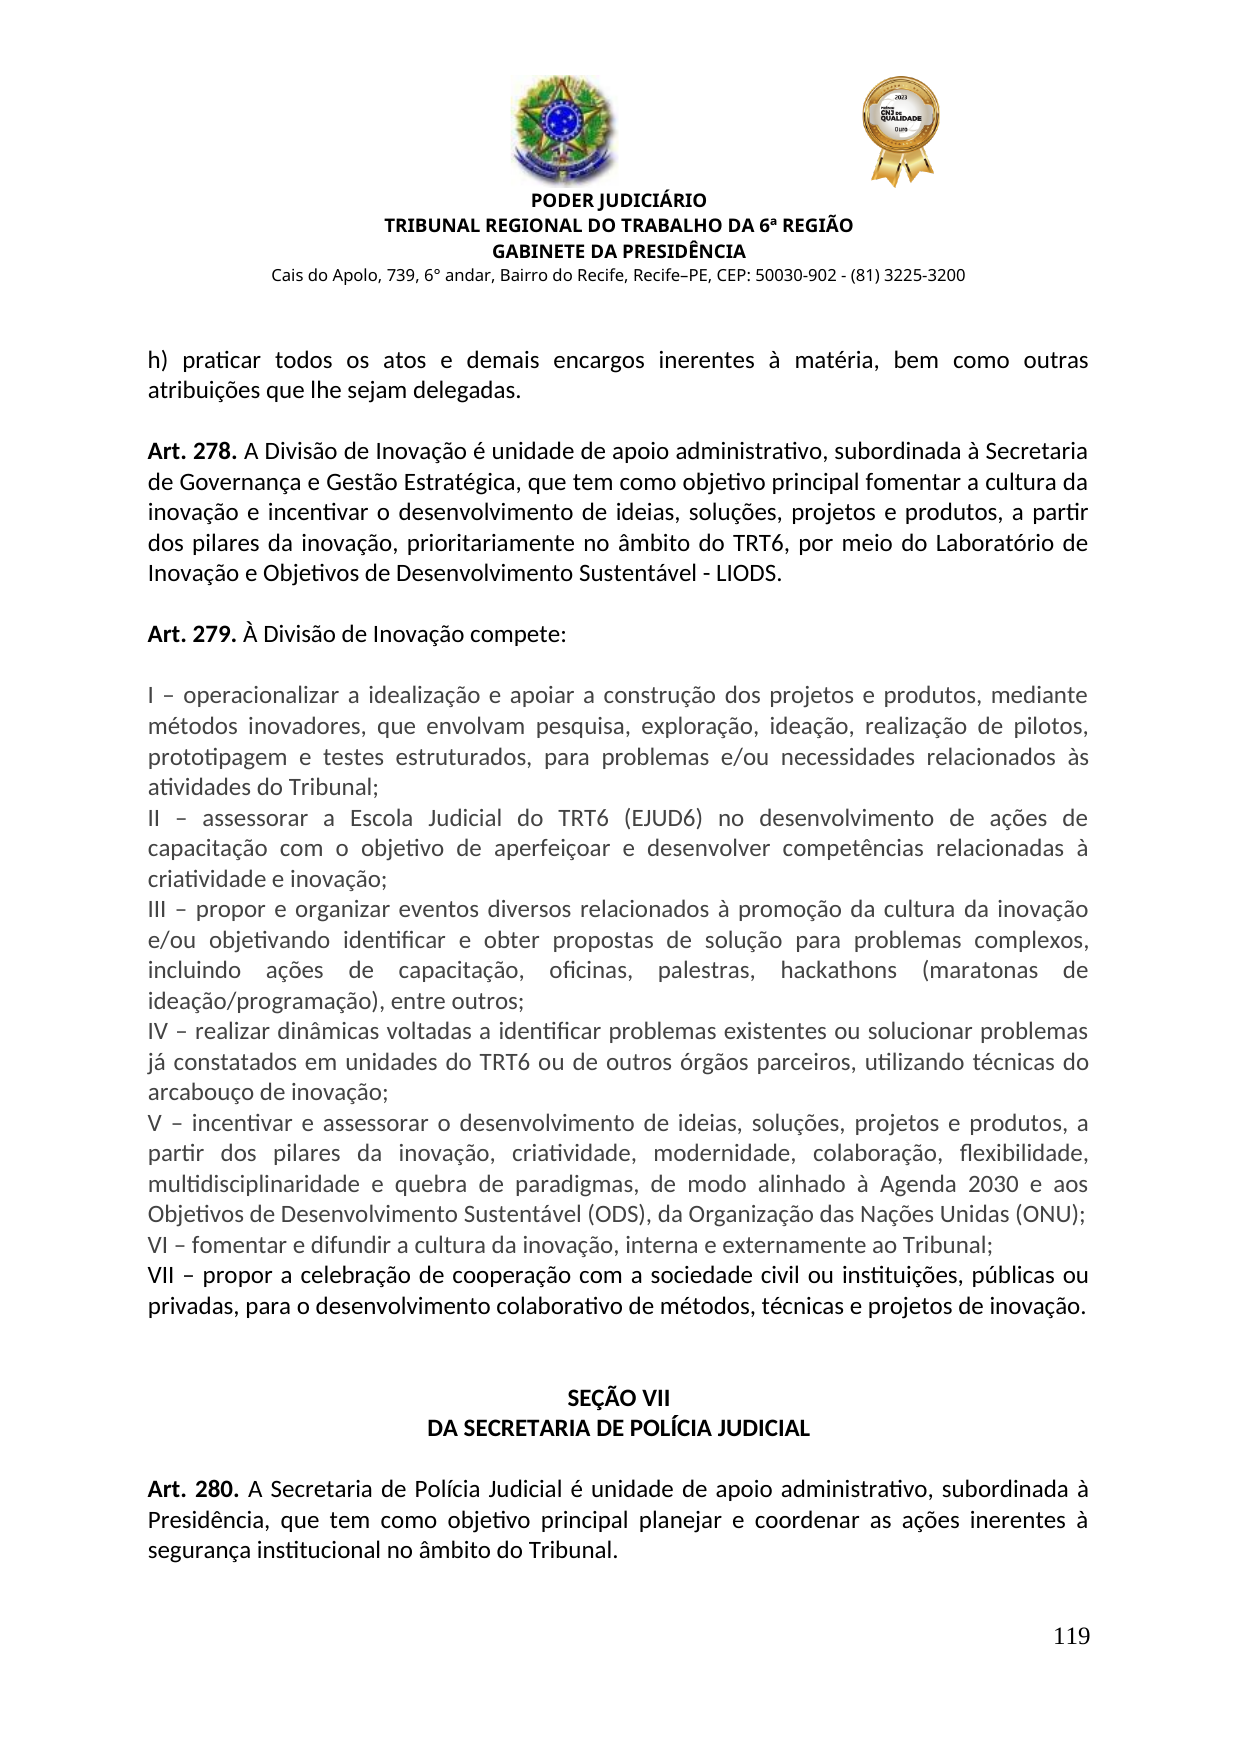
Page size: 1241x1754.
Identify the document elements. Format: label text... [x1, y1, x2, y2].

subtitle VI – fomentar e difundir a cultura da inovação, interna e externamente ao Tribunal; [147, 1229, 1090, 1259]
picture [862, 76, 940, 188]
subtitle SEÇÃO VII [147, 1382, 1090, 1412]
subtitle DA SECRETARIA DE POLÍCIA JUDICIAL [147, 1412, 1090, 1443]
subtitle h) praticar todos os atos e demais encargos inerentes à matéria, bem como outras atribuições que lhe sejam delegadas. [147, 344, 1090, 405]
subtitle I – operacionalizar a idealização e apoiar a construção dos projetos e produtos, mediante métodos inovadores, que envolvam pesquisa, exploração, ideação, realização de pilotos, prototipagem e testes estruturados, para problemas e/ou necessidades relacionados às atividades do Tribunal; [147, 680, 1090, 802]
subtitle VII – propor a celebração de cooperação com a sociedade civil ou instituições, públicas ou privadas, para o desenvolvimento colaborativo de métodos, técnicas e projetos de inovação. [147, 1259, 1090, 1321]
subtitle III – propor e organizar eventos diversos relacionados à promoção da cultura da inovação e/ou objetivando identificar e obter propostas de solução para problemas complexos, incluindo ações de capacitação, oficinas, palestras, hackathons (maratonas de ideação/programação), entre outros; [147, 893, 1090, 1015]
picture [191, 75, 300, 188]
subtitle Art. 280. A Secretaria de Polícia Judicial é unidade de apoio administrativo, subordinada à Presidência, que tem como objetivo principal planejar e coordenar as ações inerentes à segurança institucional no âmbito do Tribunal. [147, 1473, 1090, 1565]
subtitle V – incentivar e assessorar o desenvolvimento de ideias, soluções, projetos e produtos, a partir dos pilares da inovação, criatividade, modernidade, colaboração, flexibilidade, multidisciplinaridade e quebra de paradigmas, de modo alinhado à Agenda 2030 e aos Objetivos de Desenvolvimento Sustentável (ODS), da Organização das Nações Unidas (ONU); [147, 1107, 1090, 1229]
subtitle IV – realizar dinâmicas voltadas a identificar problemas existentes ou solucionar problemas já constatados em unidades do TRT6 ou de outros órgãos parceiros, utilizando técnicas do arcabouço de inovação; [147, 1015, 1090, 1107]
subtitle II – assessorar a Escola Judicial do TRT6 (EJUD6) no desenvolvimento de ações de capacitação com o objetivo de aperfeiçoar e desenvolver competências relacionadas à criatividade e inovação; [147, 802, 1090, 893]
subtitle Art. 279. À Divisão de Inovação compete: [147, 619, 1090, 649]
subtitle Art. 278. A Divisão de Inovação é unidade de apoio administrativo, subordinada à Secretaria de Governança e Gestão Estratégica, que tem como objetivo principal fomentar a cultura da inovação e incentivar o desenvolvimento de ideias, soluções, projetos e produtos, a partir dos pilares da inovação, prioritariamente no âmbito do TRT6, por meio do Laboratório de Inovação e Objetivos de Desenvolvimento Sustentável - LIODS. [147, 436, 1090, 588]
picture [510, 75, 619, 188]
